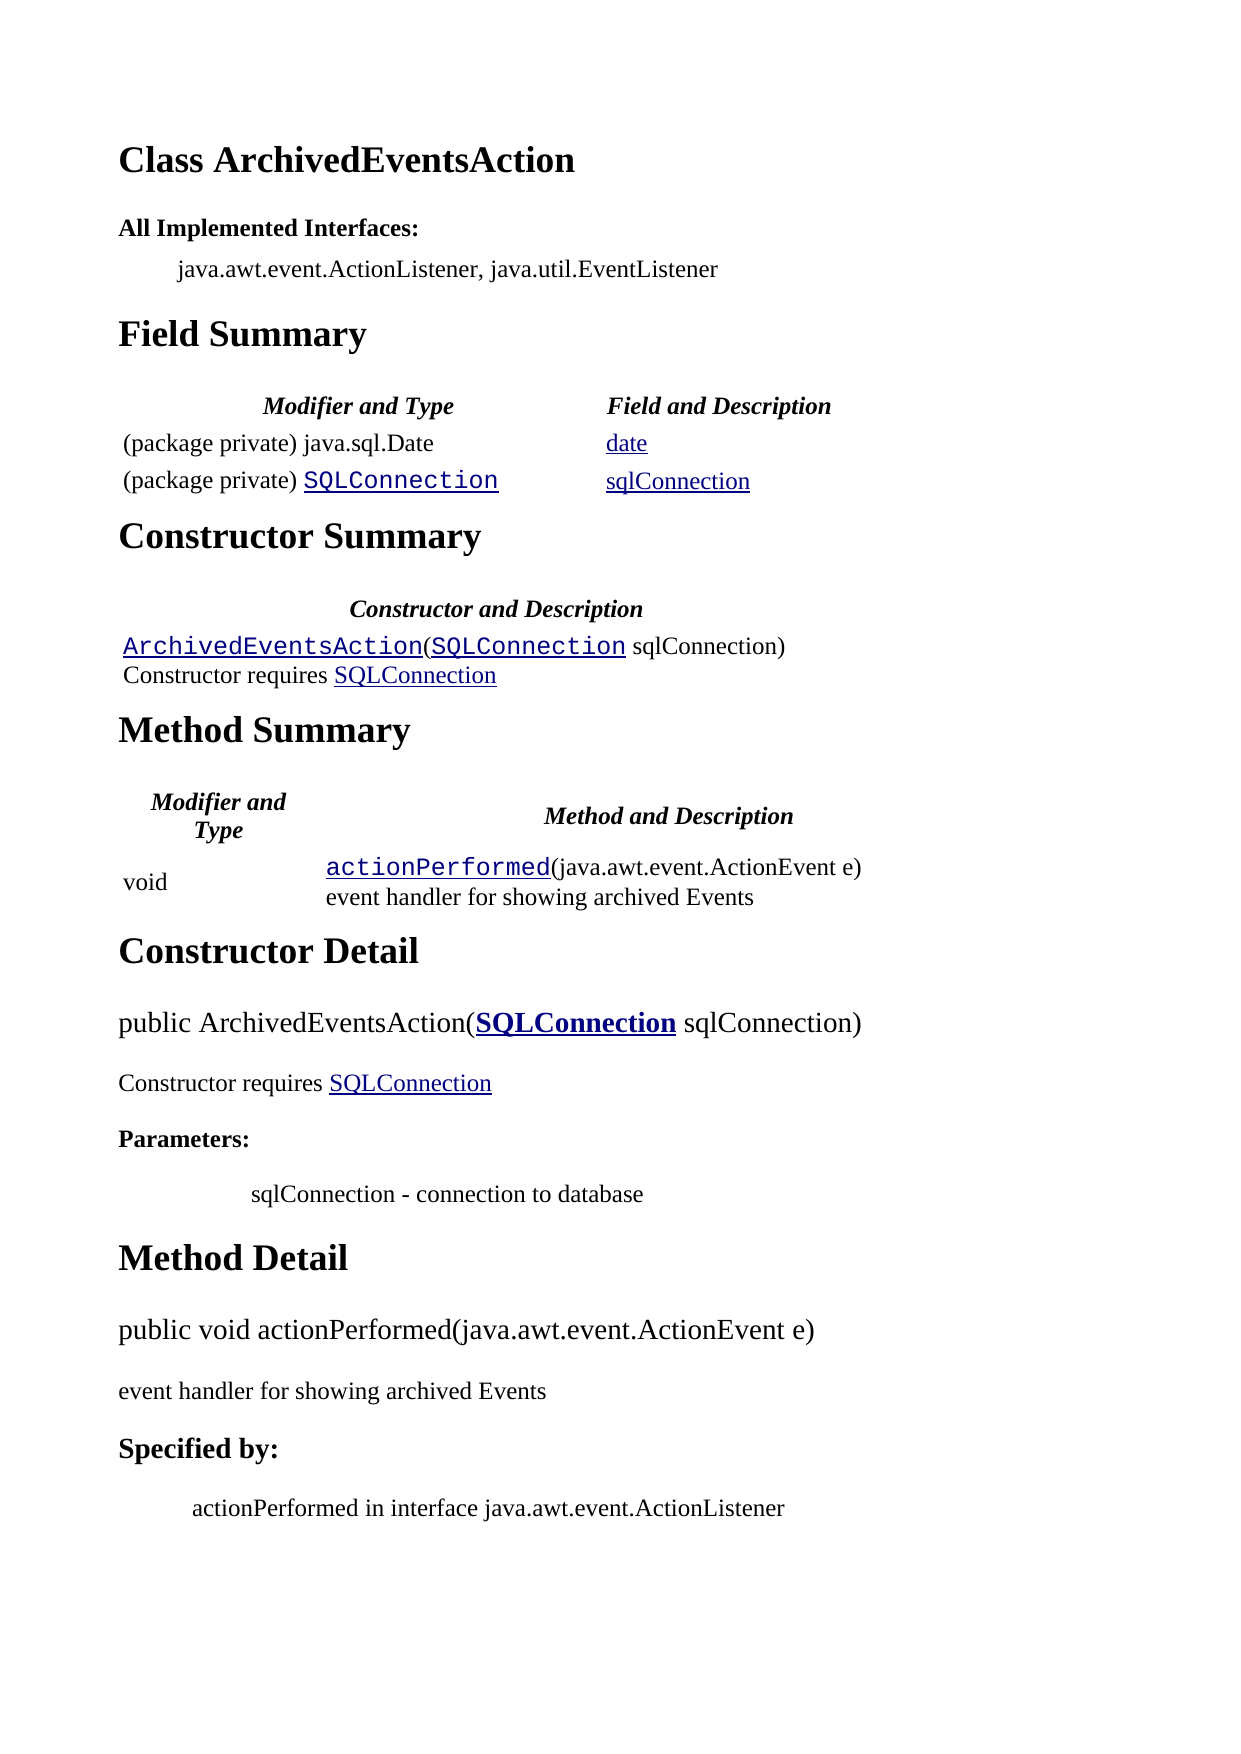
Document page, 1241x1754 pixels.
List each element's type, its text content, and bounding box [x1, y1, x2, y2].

subtitle event handler for showing archived Events [118, 1377, 1122, 1404]
list java.awt.event.ActionListener, java.util.EventListener [177, 255, 1122, 283]
subtitle Parameters: [118, 1126, 1122, 1153]
subtitle Method Summary [118, 708, 1122, 750]
subtitle public ArchivedEventsAction(SQLConnection sqlConnection) [118, 1006, 1122, 1039]
table_cell (package private) SQLConnection [118, 461, 601, 501]
subtitle Specified by: [118, 1433, 1122, 1465]
subtitle Field Summary [118, 312, 1122, 354]
table_header Modifier and Type [118, 783, 321, 848]
table_cell (package private) java.sql.Date [118, 424, 601, 461]
table_header Constructor and Description [118, 590, 877, 627]
table_header Field and Description [601, 387, 839, 424]
subtitle Constructor Summary [118, 515, 1122, 557]
table_header Method and Description [321, 783, 1019, 848]
table_cell actionPerformed(java.awt.event.ActionEvent e) event handler for showing archived Events [321, 848, 1019, 915]
subtitle Class ArchivedEventsAction [118, 139, 1122, 181]
subtitle public void actionPerformed(java.awt.event.ActionEvent e) [118, 1314, 1122, 1346]
table_cell void [118, 848, 321, 915]
table_cell sqlConnection [601, 461, 839, 501]
subtitle Constructor requires SQLConnection [118, 1069, 1122, 1097]
subtitle Method Detail [118, 1237, 1122, 1278]
subtitle Constructor Detail [118, 929, 1122, 971]
subtitle All Implemented Interfaces: [118, 214, 1122, 241]
table_cell ArchivedEventsAction(SQLConnection sqlConnection) Constructor requires SQLConnection [118, 627, 877, 694]
list actionPerformed in interface java.awt.event.ActionListener [162, 1494, 1122, 1522]
table_header Modifier and Type [118, 387, 601, 424]
table_cell date [601, 424, 839, 461]
list sqlConnection - connection to database [221, 1180, 1122, 1207]
